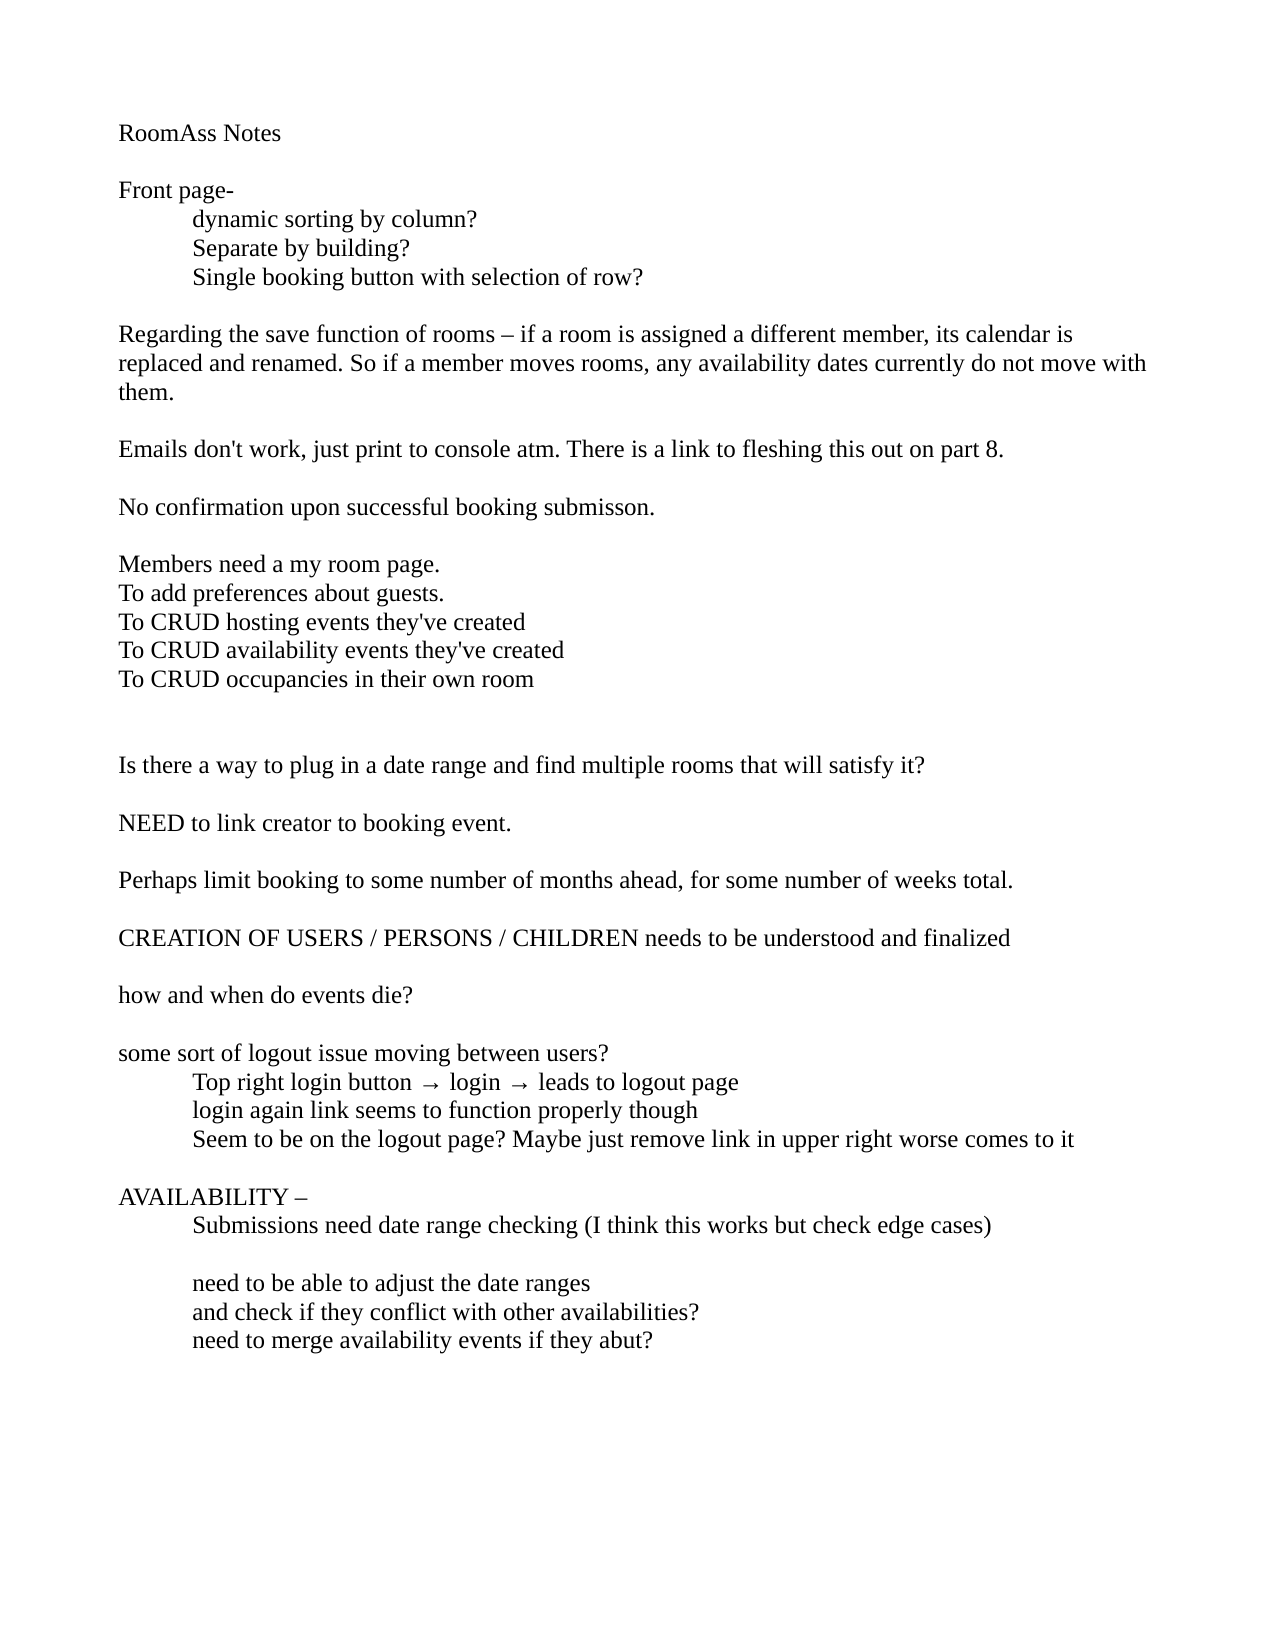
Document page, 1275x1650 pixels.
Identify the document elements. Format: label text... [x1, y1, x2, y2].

text RoomAss Notes [118, 118, 1157, 147]
text and check if they conflict with other availabilities? [118, 1297, 1157, 1326]
text To CRUD availability events they've created [118, 636, 1157, 664]
text No confirmation upon successful booking submisson. [118, 492, 1157, 521]
text Top right login button → login → leads to logout page [118, 1067, 1157, 1096]
text To add preferences about guests. [118, 578, 1157, 607]
text Single booking button with selection of row? [118, 262, 1157, 291]
text some sort of logout issue moving between users? [118, 1038, 1157, 1067]
text Separate by building? [118, 233, 1157, 262]
text Regarding the save function of rooms – if a room is assigned a different member, its calendar is replaced and renamed. So if a member moves rooms, any availability dates currently do not move with them. [118, 319, 1157, 406]
text need to be able to adjust the date ranges [118, 1268, 1157, 1297]
text Members need a my room page. [118, 549, 1157, 578]
text Perhaps limit booking to some number of months ahead, for some number of weeks total. [118, 866, 1157, 894]
text Emails don't work, just print to console atm. There is a link to fleshing this out on part 8. [118, 434, 1157, 463]
text how and when do events die? [118, 981, 1157, 1009]
text Submissions need date range checking (I think this works but check edge cases) [118, 1211, 1157, 1239]
text To CRUD hosting events they've created [118, 607, 1157, 636]
text login again link seems to function properly though [118, 1096, 1157, 1124]
text dynamic sorting by column? [118, 204, 1157, 233]
text NEED to link creator to booking event. [118, 808, 1157, 837]
text need to merge availability events if they abut? [118, 1326, 1157, 1354]
text Is there a way to plug in a date range and find multiple rooms that will satisfy it? [118, 751, 1157, 779]
text AVAILABILITY – [118, 1182, 1157, 1211]
text CREATION OF USERS / PERSONS / CHILDREN needs to be understood and finalized [118, 923, 1157, 952]
text Seem to be on the logout page? Maybe just remove link in upper right worse comes to it [118, 1124, 1157, 1153]
text Front page- [118, 176, 1157, 204]
text To CRUD occupancies in their own room [118, 664, 1157, 693]
